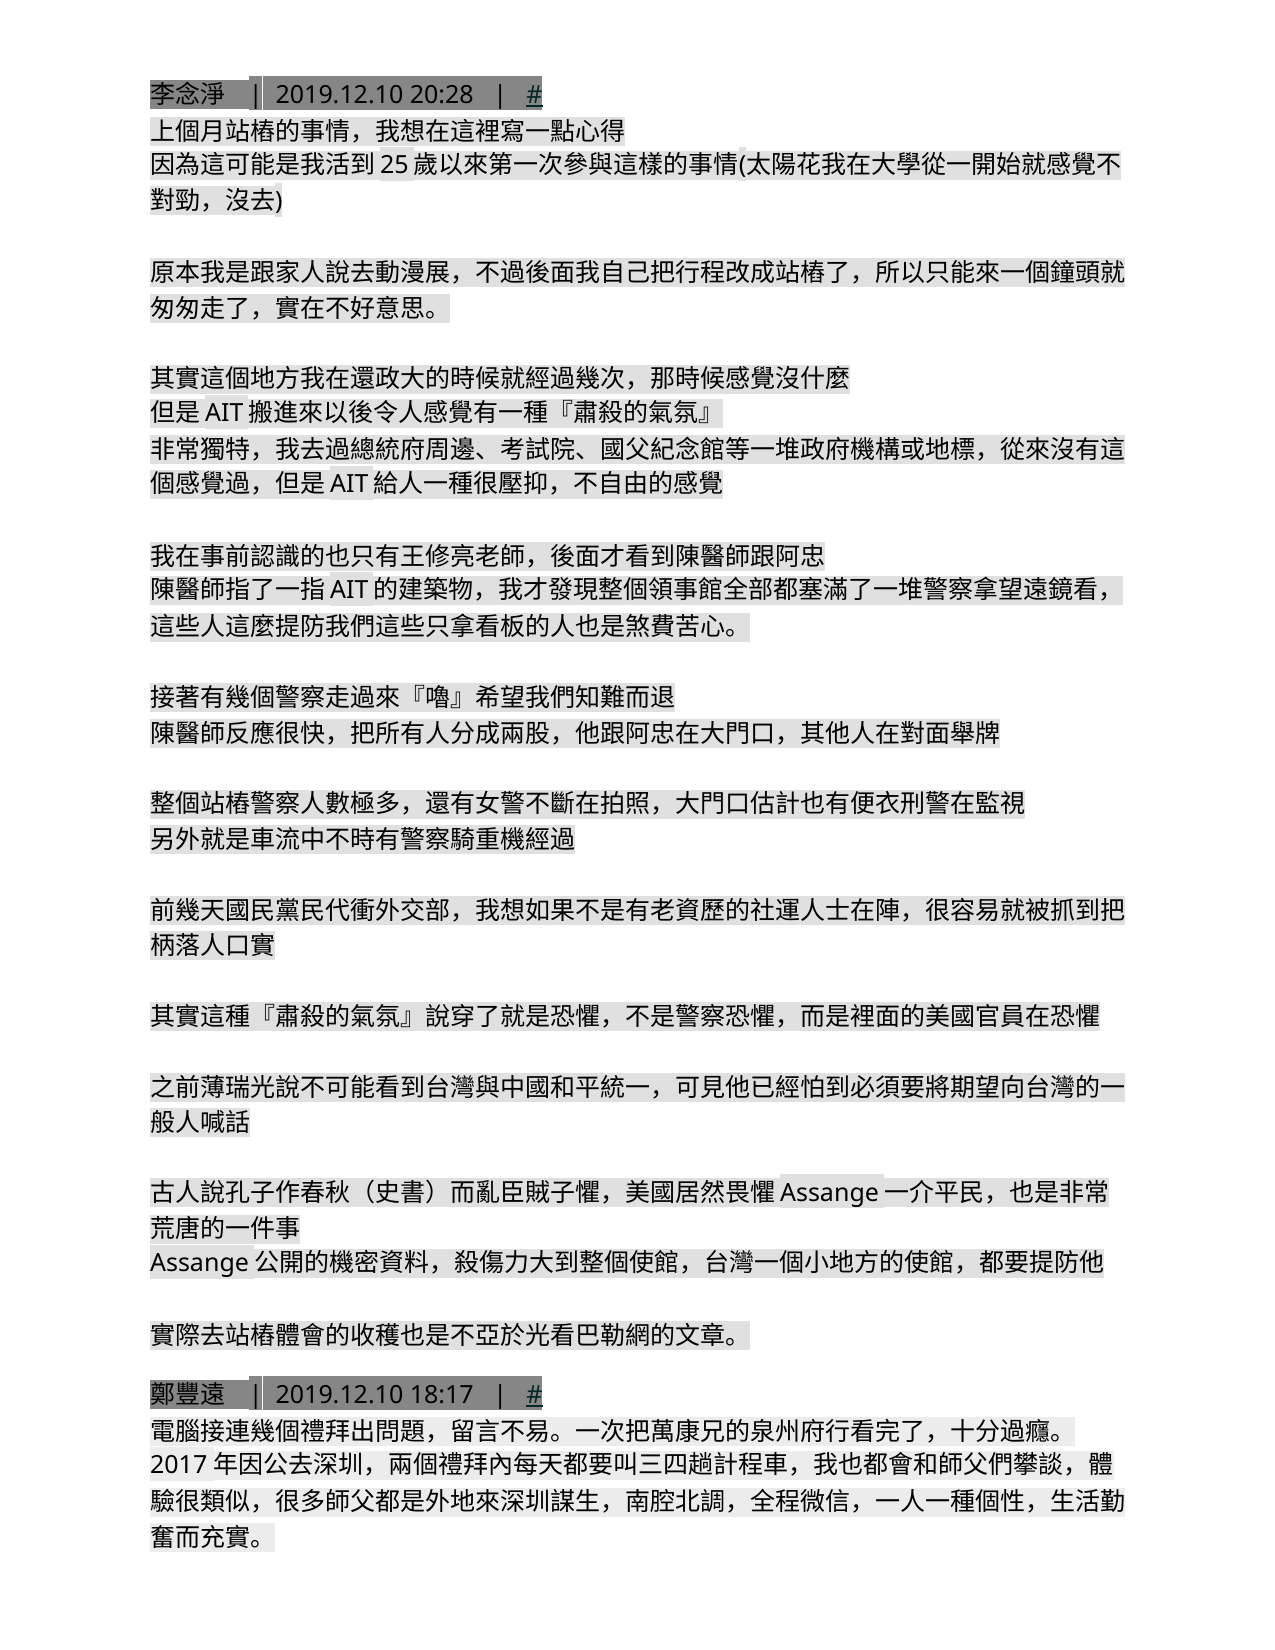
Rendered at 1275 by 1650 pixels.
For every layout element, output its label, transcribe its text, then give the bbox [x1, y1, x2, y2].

text 電腦接連幾個禮拜出問題，留言不易。一次把萬康兄的泉州府行看完了，十分過癮。2017 年因公去深圳，兩個禮拜內每天都要叫三四趟計程車，我也都會和師父們攀談，體驗很類似，很多師父都是外地來深圳謀生，南腔北調，全程微信，一人一種個性，生活勤奮而充實。 [150, 1410, 1125, 1552]
text 鄭豐遠 | 2019.12.10 18:17 | # [150, 1375, 1125, 1410]
text 李念淨 | 2019.12.10 20:28 | # [150, 75, 1125, 110]
text 上個月站樁的事情，我想在這裡寫一點心得 因為這可能是我活到25歲以來第一次參與這樣的事情(太陽花我在大學從一開始就感覺不對勁，沒去) 原本我是跟家人說去動漫展，不過後面我自己把行程改成站樁了，所以只能來一個鐘頭就匆匆走了，實在不好意思。 其實這個地方我在還政大的時候就經過幾次，那時候感覺沒什麼 但是AIT搬進來以後令人感覺有一種『肅殺的氣氛』 非常獨特，我去過總統府周邊、考試院、國父紀念館等一堆政府機構或地標，從來沒有這個感覺過，但是AIT給人一種很壓抑，不自由的感覺 我在事前認識的也只有王修亮老師，後面才看到陳醫師跟阿忠 陳醫師指了一指AIT的建築物，我才發現整個領事館全部都塞滿了一堆警察拿望遠鏡看，這些人這麼提防我們這些只拿看板的人也是煞費苦心。 接著有幾個警察走過來『嚕』希望我們知難而退 陳醫師反應很快，把所有人分成兩股，他跟阿忠在大門口，其他人在對面舉牌 整個站樁警察人數極多，還有女警不斷在拍照，大門口估計也有便衣刑警在監視 另外就是車流中不時有警察騎重機經過 前幾天國民黨民代衝外交部，我想如果不是有老資歷的社運人士在陣，很容易就被抓到把柄落人口實 其實這種『肅殺的氣氛』說穿了就是恐懼，不是警察恐懼，而是裡面的美國官員在恐懼 之前薄瑞光說不可能看到台灣與中國和平統一，可見他已經怕到必須要將期望向台灣的一般人喊話 古人說孔子作春秋（史書）而亂臣賊子懼，美國居然畏懼Assange一介平民，也是非常荒唐的一件事 Assange公開的機密資料，殺傷力大到整個使館，台灣一個小地方的使館，都要提防他 實際去站樁體會的收穫也是不亞於光看巴勒網的文章。 [150, 110, 1125, 1350]
